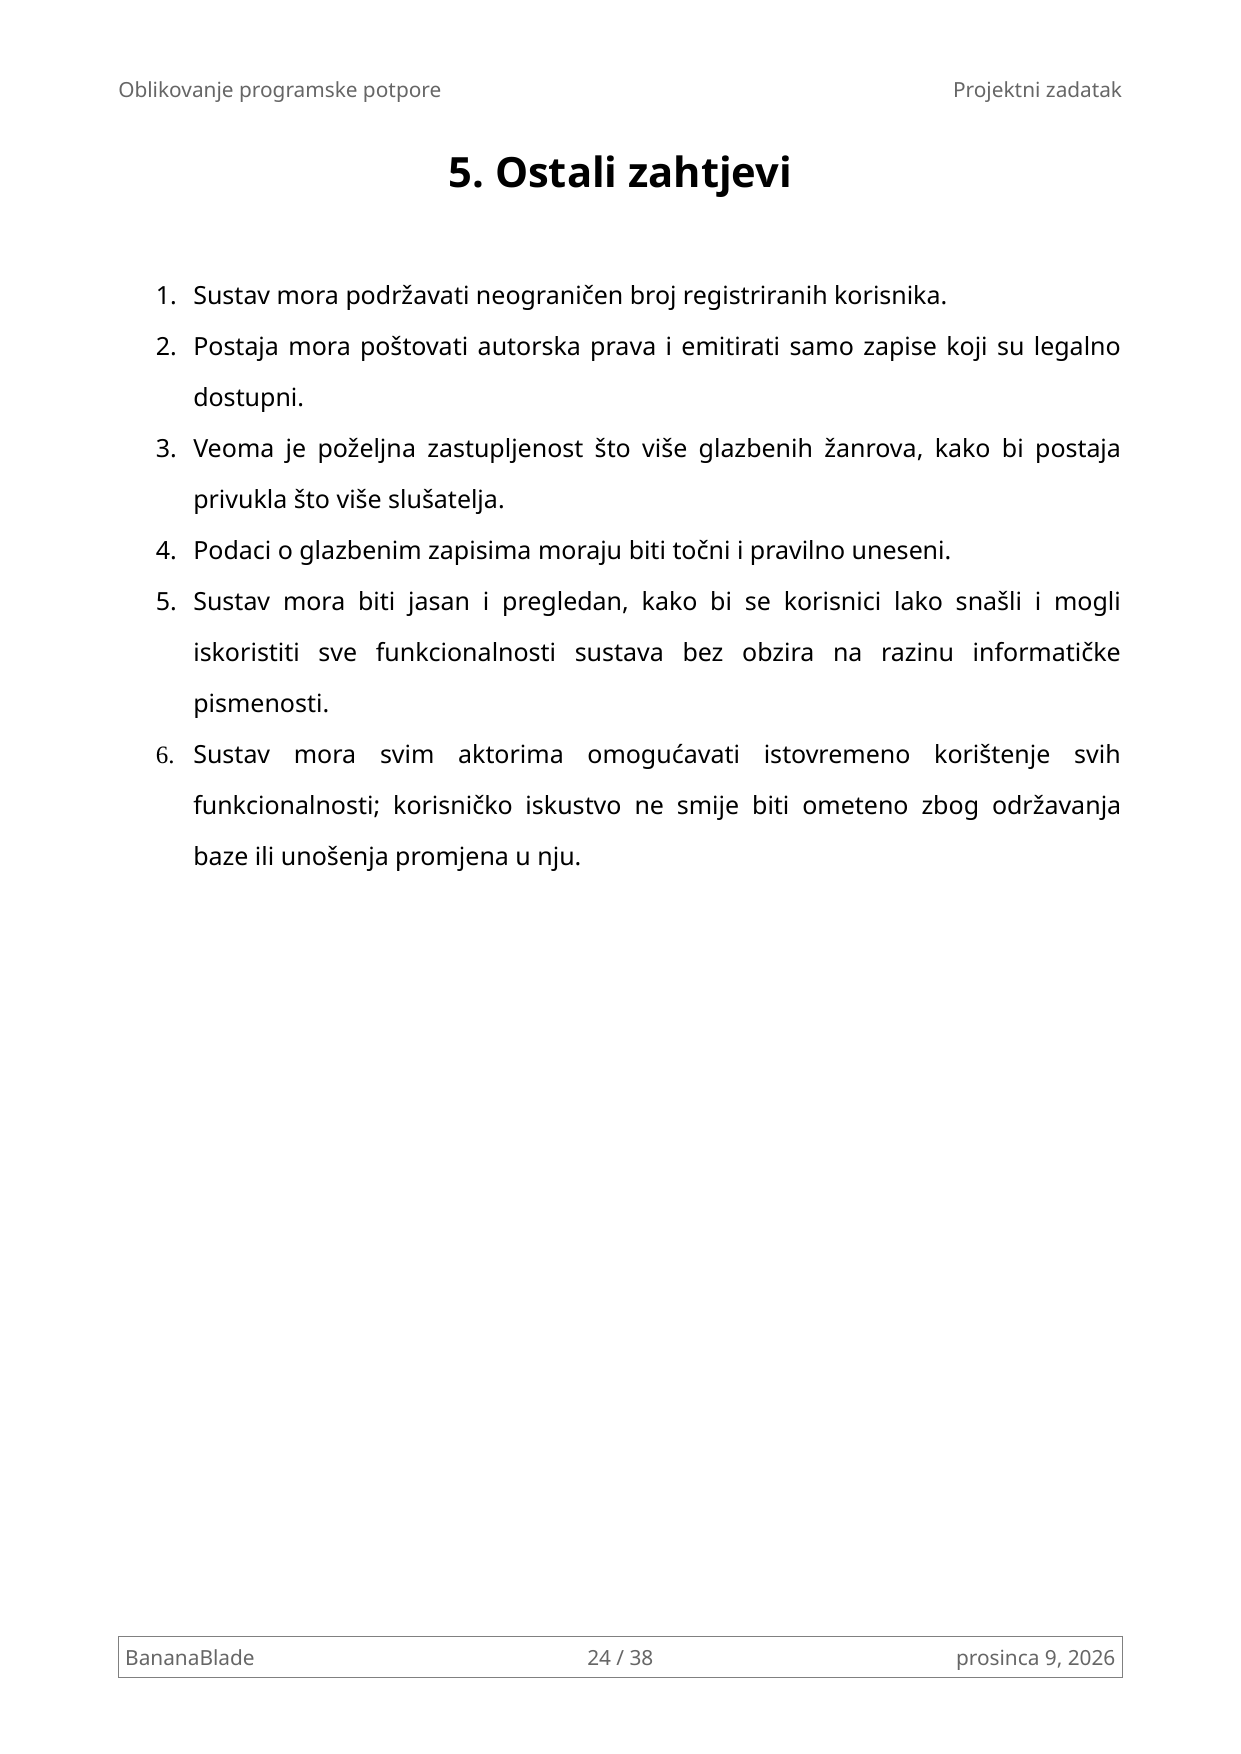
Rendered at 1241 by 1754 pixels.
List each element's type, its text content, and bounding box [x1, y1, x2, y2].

subtitle 5. Ostali zahtjevi [118, 143, 1122, 200]
list Postaja mora poštovati autorska prava i emitirati samo zapise koji su legalno dostupni. [156, 329, 1122, 414]
list Sustav mora biti jasan i pregledan, kako bi se korisnici lako snašli i mogli iskoristiti sve funkcionalnosti sustava bez obzira na razinu informatičke pismenosti. [156, 584, 1122, 720]
list Sustav mora svim aktorima omogućavati istovremeno korištenje svih funkcionalnosti; korisničko iskustvo ne smije biti ometeno zbog održavanja baze ili unošenja promjena u nju. [156, 737, 1122, 873]
list Podaci o glazbenim zapisima moraju biti točni i pravilno uneseni. [156, 533, 1122, 567]
list Sustav mora podržavati neograničen broj registriranih korisnika. [156, 278, 1122, 312]
list Veoma je poželjna zastupljenost što više glazbenih žanrova, kako bi postaja privukla što više slušatelja. [156, 431, 1122, 516]
